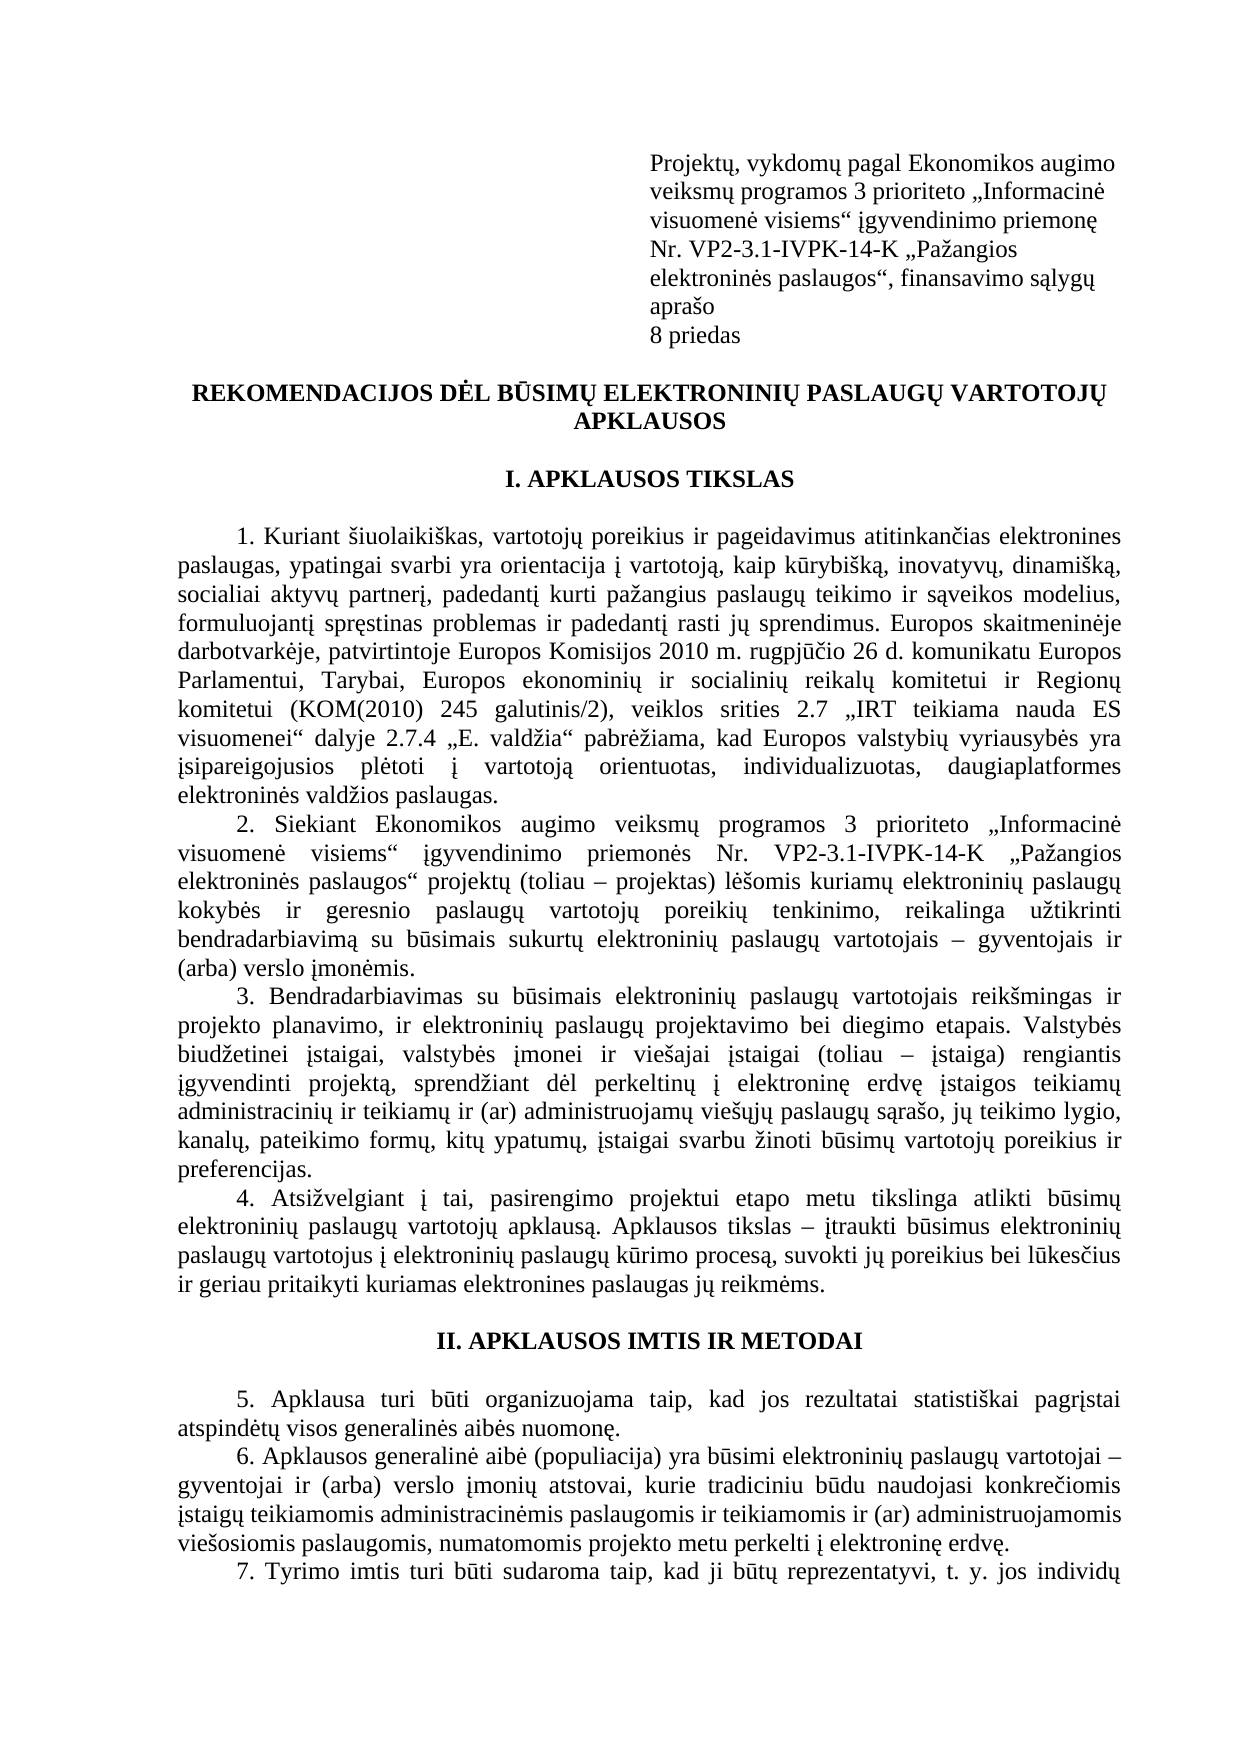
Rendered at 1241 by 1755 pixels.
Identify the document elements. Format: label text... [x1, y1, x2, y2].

text REKOMENDACIJOS DĖL BŪSIMŲ ELEKTRONINIŲ PASLAUGŲ VARTOTOJŲ APKLAUSOS [177, 378, 1122, 435]
text Projektų, vykdomų pagal Ekonomikos augimo [649, 148, 1122, 176]
text I. APKLAUSOS TIKSLAS [177, 464, 1122, 493]
text Nr. VP2-3.1-IVPK-14-K „Pažangios [649, 234, 1122, 263]
text 8 priedas [649, 320, 1122, 349]
text 7. Tyrimo imtis turi būti sudaroma taip, kad ji būtų reprezentatyvi, t. y. jos individų [177, 1556, 1122, 1585]
text 3. Bendradarbiavimas su būsimais elektroninių paslaugų vartotojais reikšmingas ir projekto planavimo, ir elektroninių paslaugų projektavimo bei diegimo etapais. Valstybės biudžetinei įstaigai, valstybės įmonei ir viešajai įstaigai (toliau – įstaiga) rengiantis įgyvendinti projektą, sprendžiant dėl perkeltinų į elektroninę erdvę įstaigos teikiamų administracinių ir teikiamų ir (ar) administruojamų viešųjų paslaugų sąrašo, jų teikimo lygio, kanalų, pateikimo formų, kitų ypatumų, įstaigai svarbu žinoti būsimų vartotojų poreikius ir preferencijas. [177, 981, 1122, 1183]
text 2. Siekiant Ekonomikos augimo veiksmų programos 3 prioriteto „Informacinė visuomenė visiems“ įgyvendinimo priemonės Nr. VP2-3.1-IVPK-14-K „Pažangios elektroninės paslaugos“ projektų (toliau – projektas) lėšomis kuriamų elektroninių paslaugų kokybės ir geresnio paslaugų vartotojų poreikių tenkinimo, reikalinga užtikrinti bendradarbiavimą su būsimais sukurtų elektroninių paslaugų vartotojais – gyventojais ir (arba) verslo įmonėmis. [177, 809, 1122, 981]
text veiksmų programos 3 prioriteto „Informacinė [649, 176, 1122, 205]
text 6. Apklausos generalinė aibė (populiacija) yra būsimi elektroninių paslaugų vartotojai – gyventojai ir (arba) verslo įmonių atstovai, kurie tradiciniu būdu naudojasi konkrečiomis įstaigų teikiamomis administracinėmis paslaugomis ir teikiamomis ir (ar) administruojamomis viešosiomis paslaugomis, numatomomis projekto metu perkelti į elektroninę erdvę. [177, 1441, 1122, 1556]
text II. APKLAUSOS IMTIS IR METODAI [177, 1326, 1122, 1355]
text 1. Kuriant šiuolaikiškas, vartotojų poreikius ir pageidavimus atitinkančias elektronines paslaugas, ypatingai svarbi yra orientacija į vartotoją, kaip kūrybišką, inovatyvų, dinamišką, socialiai aktyvų partnerį, padedantį kurti pažangius paslaugų teikimo ir sąveikos modelius, formuluojantį spręstinas problemas ir padedantį rasti jų sprendimus. Europos skaitmeninėje darbotvarkėje, patvirtintoje Europos Komisijos 2010 m. rugpjūčio 26 d. komunikatu Europos Parlamentui, Tarybai, Europos ekonominių ir socialinių reikalų komitetui ir Regionų komitetui (KOM(2010) 245 galutinis/2), veiklos srities 2.7 „IRT teikiama nauda ES visuomenei“ dalyje 2.7.4 „E. valdžia“ pabrėžiama, kad Europos valstybių vyriausybės yra įsipareigojusios plėtoti į vartotoją orientuotas, individualizuotas, daugiaplatformes elektroninės valdžios paslaugas. [177, 521, 1122, 809]
text 5. Apklausa turi būti organizuojama taip, kad jos rezultatai statistiškai pagrįstai atspindėtų visos generalinės aibės nuomonę. [177, 1384, 1122, 1441]
text 4. Atsižvelgiant į tai, pasirengimo projektui etapo metu tikslinga atlikti būsimų elektroninių paslaugų vartotojų apklausą. Apklausos tikslas – įtraukti būsimus elektroninių paslaugų vartotojus į elektroninių paslaugų kūrimo procesą, suvokti jų poreikius bei lūkesčius ir geriau pritaikyti kuriamas elektronines paslaugas jų reikmėms. [177, 1183, 1122, 1298]
text elektroninės paslaugos“, finansavimo sąlygų aprašo [649, 263, 1122, 320]
text visuomenė visiems“ įgyvendinimo priemonę [649, 205, 1122, 234]
